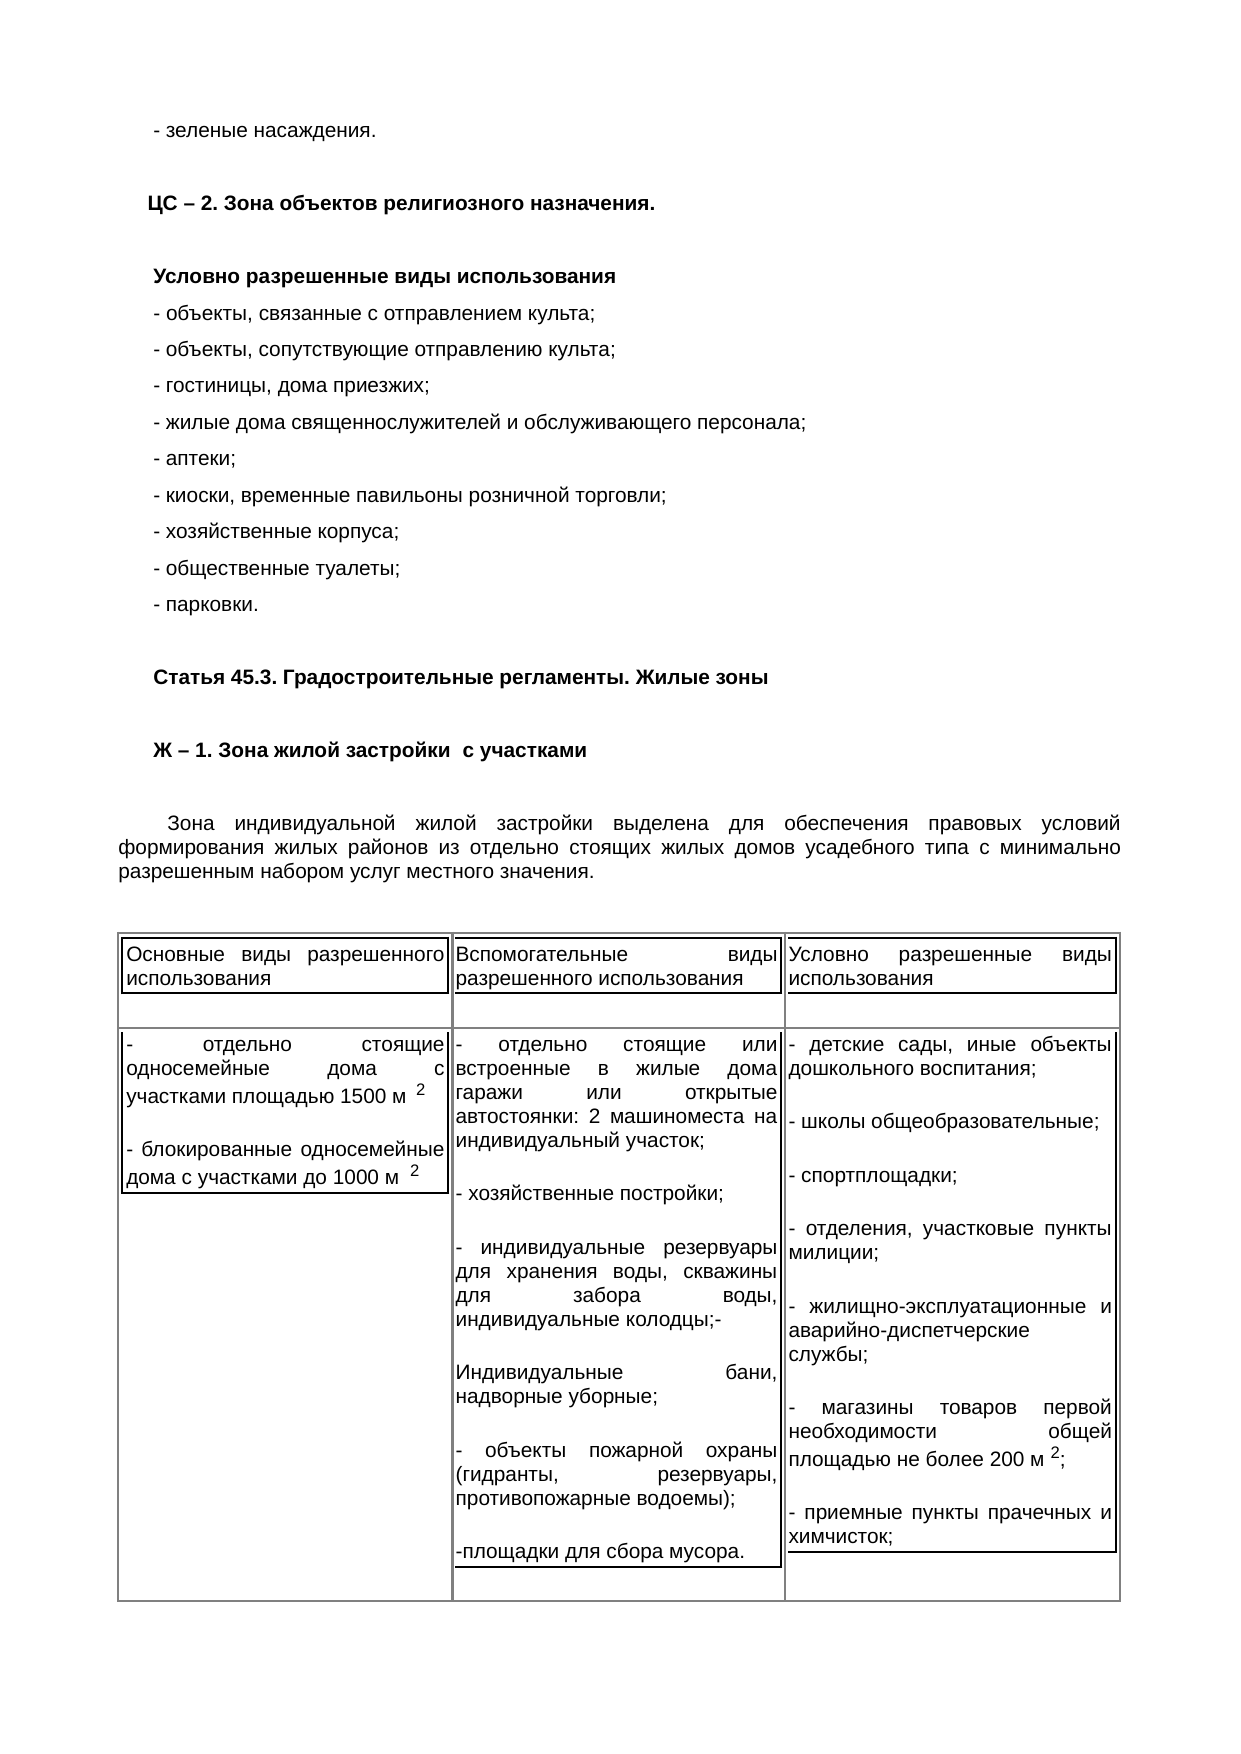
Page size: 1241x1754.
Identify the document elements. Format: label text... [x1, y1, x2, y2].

text ЦС – 2. Зона объектов религиозного назначения. [118, 191, 1122, 215]
text Ж – 1. Зона жилой застройки с участками [118, 738, 1122, 762]
text - объекты, сопутствующие отправлению культа; [118, 337, 1122, 361]
text - общественные туалеты; [118, 556, 1122, 579]
text - зеленые насаждения. [118, 118, 1122, 142]
text Условно разрешенные виды использования [118, 264, 1122, 288]
table_header Основные виды разрешенного использования [119, 934, 451, 1027]
text - киоски, временные павильоны розничной торговли; [118, 483, 1122, 507]
text - объекты, связанные с отправлением культа; [118, 300, 1122, 324]
text - жилые дома священнослужителей и обслуживающего персонала; [118, 410, 1122, 434]
text - аптеки; [118, 446, 1122, 470]
text - гостиницы, дома приезжих; [118, 373, 1122, 397]
table_header Вспомогательные виды разрешенного использования [454, 934, 784, 1027]
text Статья 45.3. Градостроительные регламенты. Жилые зоны [118, 665, 1122, 689]
table_header Условно разрешенные виды использования [786, 934, 1119, 1027]
table_cell - детские сады, иные объекты дошкольного воспитания; - школы общеобразовательные; - спортплощадки; - отделения, участковые пункты милиции; - жилищно-эксплуатационные и аварийно-диспетчерские службы; - магазины товаров первой необходимости общей площадью не более 200 м 2; - приемные пункты прачечных и химчисток; [786, 1029, 1119, 1600]
text Зона индивидуальной жилой застройки выделена для обеспечения правовых условий формирования жилых районов из отдельно стоящих жилых домов усадебного типа с минимально разрешенным набором услуг местного значения. [118, 811, 1122, 883]
table_cell - отдельно стоящие односемейные дома с участками площадью 1500 м 2 - блокированные односемейные дома с участками до 1000 м 2 [119, 1029, 451, 1600]
text - парковки. [118, 592, 1122, 616]
text - хозяйственные корпуса; [118, 519, 1122, 543]
table_cell - отдельно стоящие или встроенные в жилые дома гаражи или открытые автостоянки: 2 машиноместа на индивидуальный участок; - хозяйственные постройки; - индивидуальные резервуары для хранения воды, скважины для забора воды, индивидуальные колодцы;- Индивидуальные бани, надворные уборные; - объекты пожарной охраны (гидранты, резервуары, противопожарные водоемы); -площадки для сбора мусора. [454, 1029, 784, 1600]
